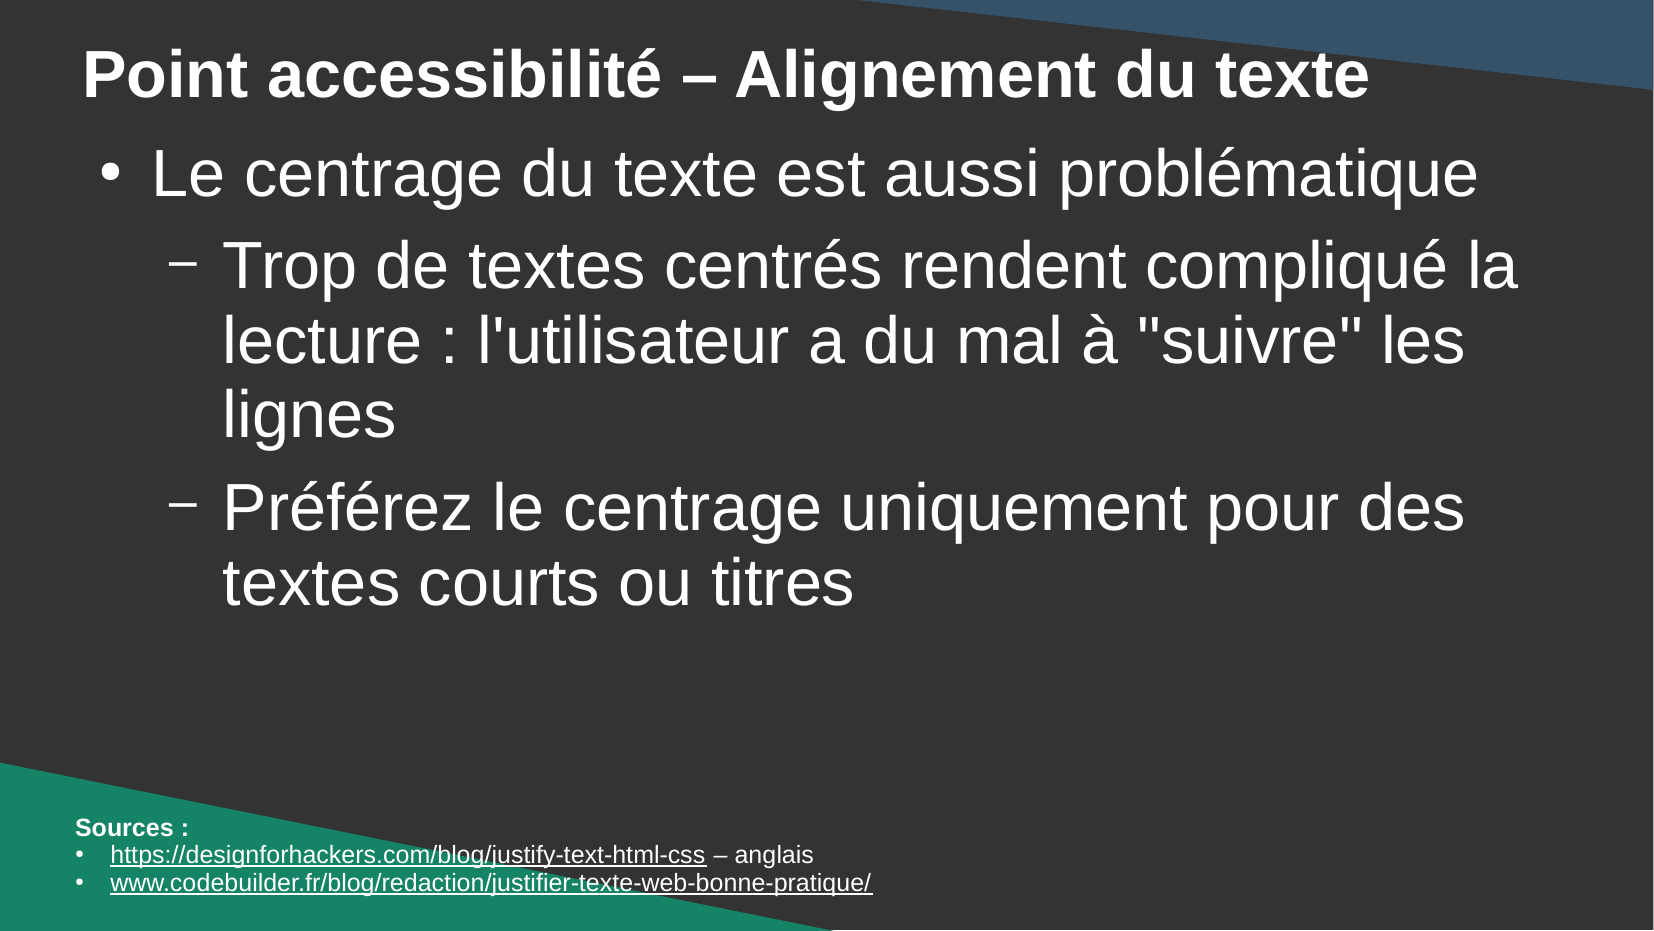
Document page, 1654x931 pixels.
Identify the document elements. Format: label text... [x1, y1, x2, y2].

text_box [857, 0, 1654, 90]
list Le centrage du texte est aussi problématique Trop de textes centrés rendent compliqué la lecture : l'utilisateur a du mal à "suivre" les lignes Préférez le centrage uniquement pour des textes courts ou titres [80, 135, 1605, 626]
title Point accessibilité – Alignement du texte [82, 37, 1571, 122]
text_box [0, 762, 210, 931]
text_box Sources : https://designforhackers.com/blog/justify-text-html-css – anglais www.codebuilder.fr/blog/redaction/justifier-texte-web-bonne-pratique/ [60, 805, 1546, 931]
